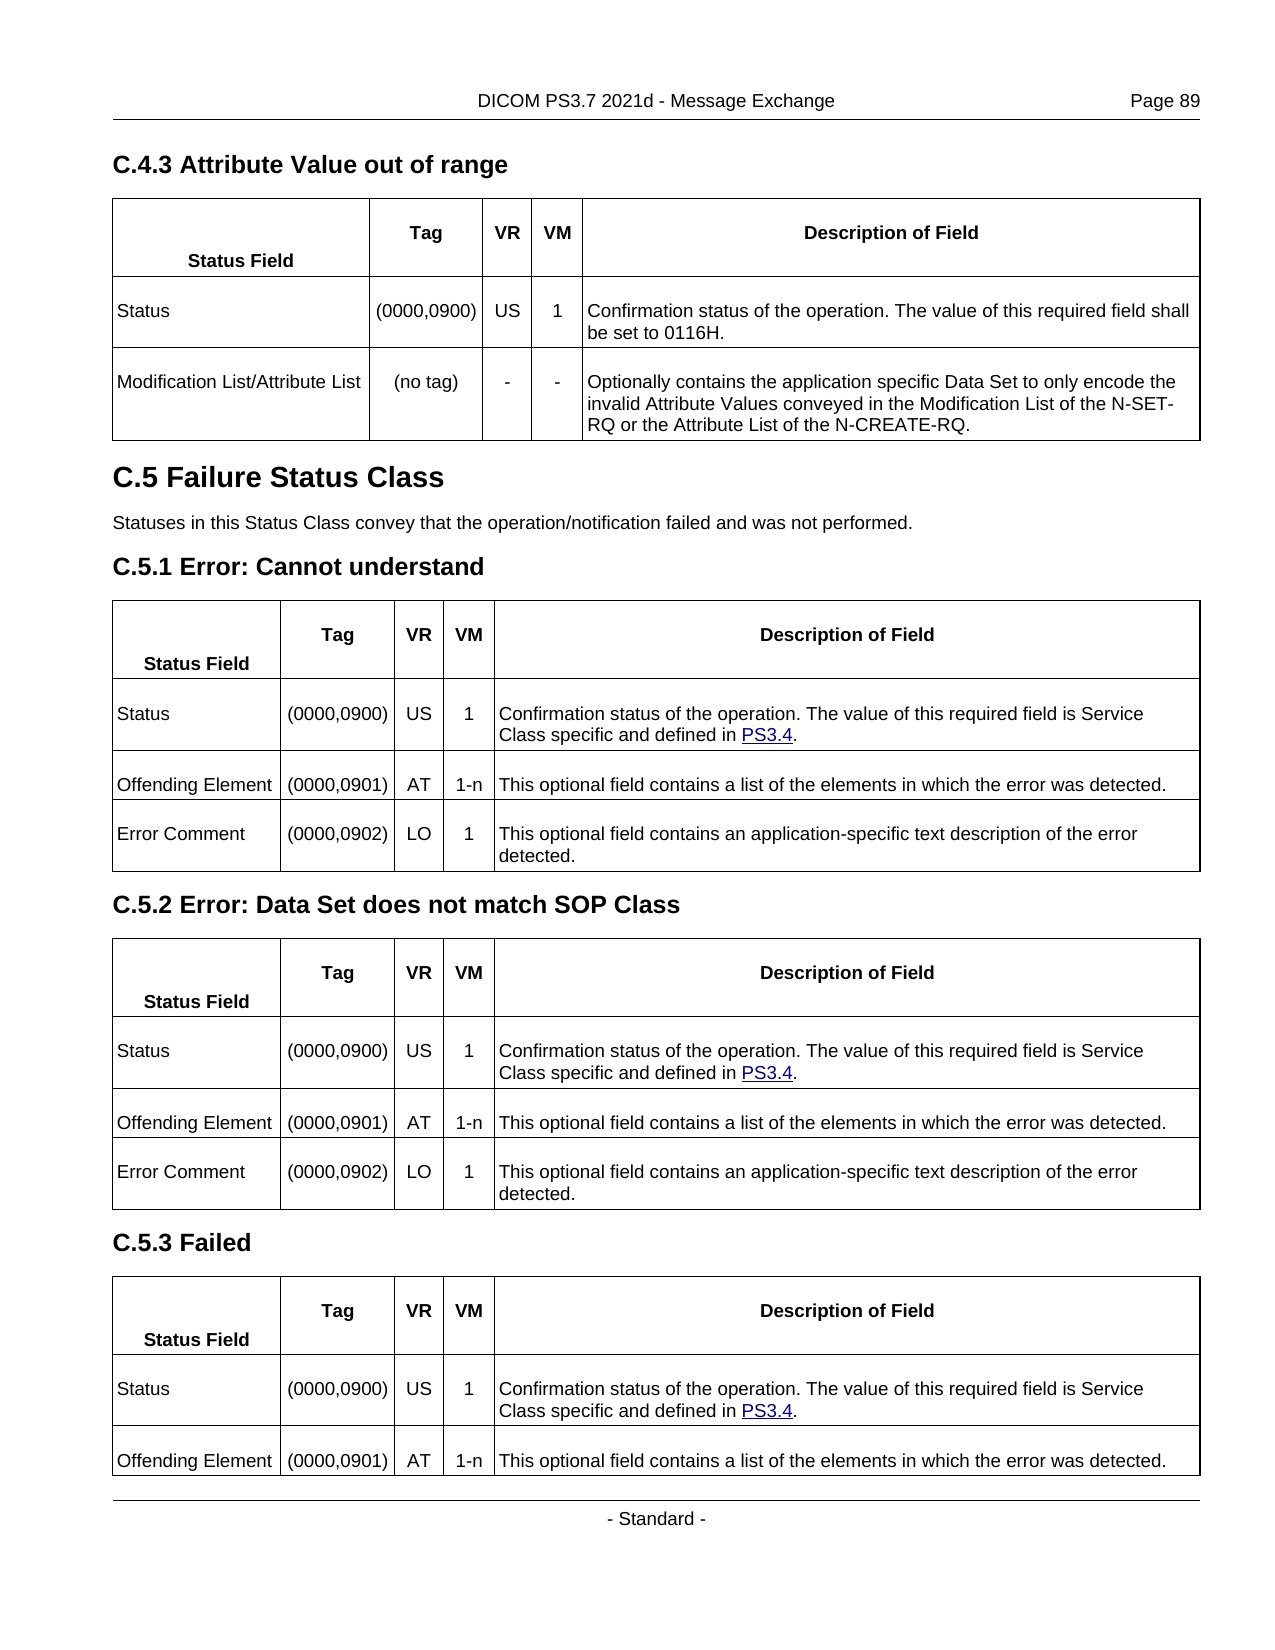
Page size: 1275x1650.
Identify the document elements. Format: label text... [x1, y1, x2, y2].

table_header Description of Field [495, 601, 1199, 678]
table_cell AT [395, 1089, 443, 1137]
text C.5 Failure Status Class [112, 460, 1200, 493]
table_header VR [395, 601, 443, 678]
table_cell Confirmation status of the operation. The value of this required field is Service Class specific and defined in PS3.4. [495, 1355, 1199, 1425]
table_cell Optionally contains the application specific Data Set to only encode the invalid Attribute Values conveyed in the Modification List of the N-SET-RQ or the Attribute List of the N-CREATE-RQ. [583, 348, 1199, 440]
table_cell (0000,0900) [281, 1017, 394, 1087]
table_header Tag [281, 601, 394, 678]
table_header VM [532, 199, 582, 276]
table_header Tag [281, 1277, 394, 1354]
table_cell 1 [532, 277, 582, 347]
table_header Description of Field [583, 199, 1199, 276]
table_cell Confirmation status of the operation. The value of this required field is Service Class specific and defined in PS3.4. [495, 1017, 1199, 1087]
table_cell Offending Element [113, 1426, 280, 1475]
table_cell (0000,0902) [281, 800, 394, 871]
table_cell US [483, 277, 531, 347]
table_cell 1-n [444, 751, 494, 799]
table_cell Offending Element [113, 751, 280, 799]
table_cell (0000,0902) [281, 1138, 394, 1208]
table_cell Confirmation status of the operation. The value of this required field shall be set to 0116H. [583, 277, 1199, 347]
table_cell 1-n [444, 1089, 494, 1137]
table_cell US [395, 1017, 443, 1087]
text C.5.1 Error: Cannot understand [112, 552, 1200, 581]
table_cell (0000,0900) [281, 679, 394, 749]
table_cell This optional field contains an application-specific text description of the error detected. [495, 1138, 1199, 1208]
table_cell AT [395, 751, 443, 799]
text C.4.3 Attribute Value out of range [112, 150, 1200, 179]
table_header VR [395, 1277, 443, 1354]
table_header VM [444, 1277, 494, 1354]
table_cell (0000,0900) [370, 277, 482, 347]
table_cell Confirmation status of the operation. The value of this required field is Service Class specific and defined in PS3.4. [495, 679, 1199, 749]
table_cell Status [113, 1355, 280, 1425]
table_header Status Field [113, 199, 369, 276]
table_cell This optional field contains a list of the elements in which the error was detected. [495, 751, 1199, 799]
table_header Description of Field [495, 1277, 1199, 1354]
table_header Tag [370, 199, 482, 276]
table_cell (no tag) [370, 348, 482, 440]
table_cell 1 [444, 1017, 494, 1087]
table_cell (0000,0901) [281, 751, 394, 799]
table_header VM [444, 601, 494, 678]
table_cell Offending Element [113, 1089, 280, 1137]
table_cell AT [395, 1426, 443, 1475]
table_header VR [395, 939, 443, 1016]
table_cell 1 [444, 679, 494, 749]
table_cell 1 [444, 1138, 494, 1208]
table_header Status Field [113, 1277, 280, 1354]
table_cell Status [113, 1017, 280, 1087]
text Statuses in this Status Class convey that the operation/notification failed and was not performed. [112, 512, 1200, 534]
table_cell This optional field contains an application-specific text description of the error detected. [495, 800, 1199, 871]
table_cell Status [113, 679, 280, 749]
table_cell - [483, 348, 531, 440]
table_header Status Field [113, 939, 280, 1016]
table_cell (0000,0900) [281, 1355, 394, 1425]
table_header VM [444, 939, 494, 1016]
table_cell (0000,0901) [281, 1089, 394, 1137]
text C.5.3 Failed [112, 1228, 1200, 1257]
table_cell 1 [444, 800, 494, 871]
text C.5.2 Error: Data Set does not match SOP Class [112, 890, 1200, 919]
table_header VR [483, 199, 531, 276]
table_cell Error Comment [113, 800, 280, 871]
table_cell This optional field contains a list of the elements in which the error was detected. [495, 1089, 1199, 1137]
table_header Status Field [113, 601, 280, 678]
table_cell - [532, 348, 582, 440]
table_cell US [395, 1355, 443, 1425]
table_cell LO [395, 800, 443, 871]
table_cell 1-n [444, 1426, 494, 1475]
table_header Tag [281, 939, 394, 1016]
table_cell Modification List/Attribute List [113, 348, 369, 440]
table_cell Error Comment [113, 1138, 280, 1208]
table_cell 1 [444, 1355, 494, 1425]
table_cell LO [395, 1138, 443, 1208]
table_cell US [395, 679, 443, 749]
table_cell Status [113, 277, 369, 347]
table_cell This optional field contains a list of the elements in which the error was detected. [495, 1426, 1199, 1475]
table_cell (0000,0901) [281, 1426, 394, 1475]
table_header Description of Field [495, 939, 1199, 1016]
